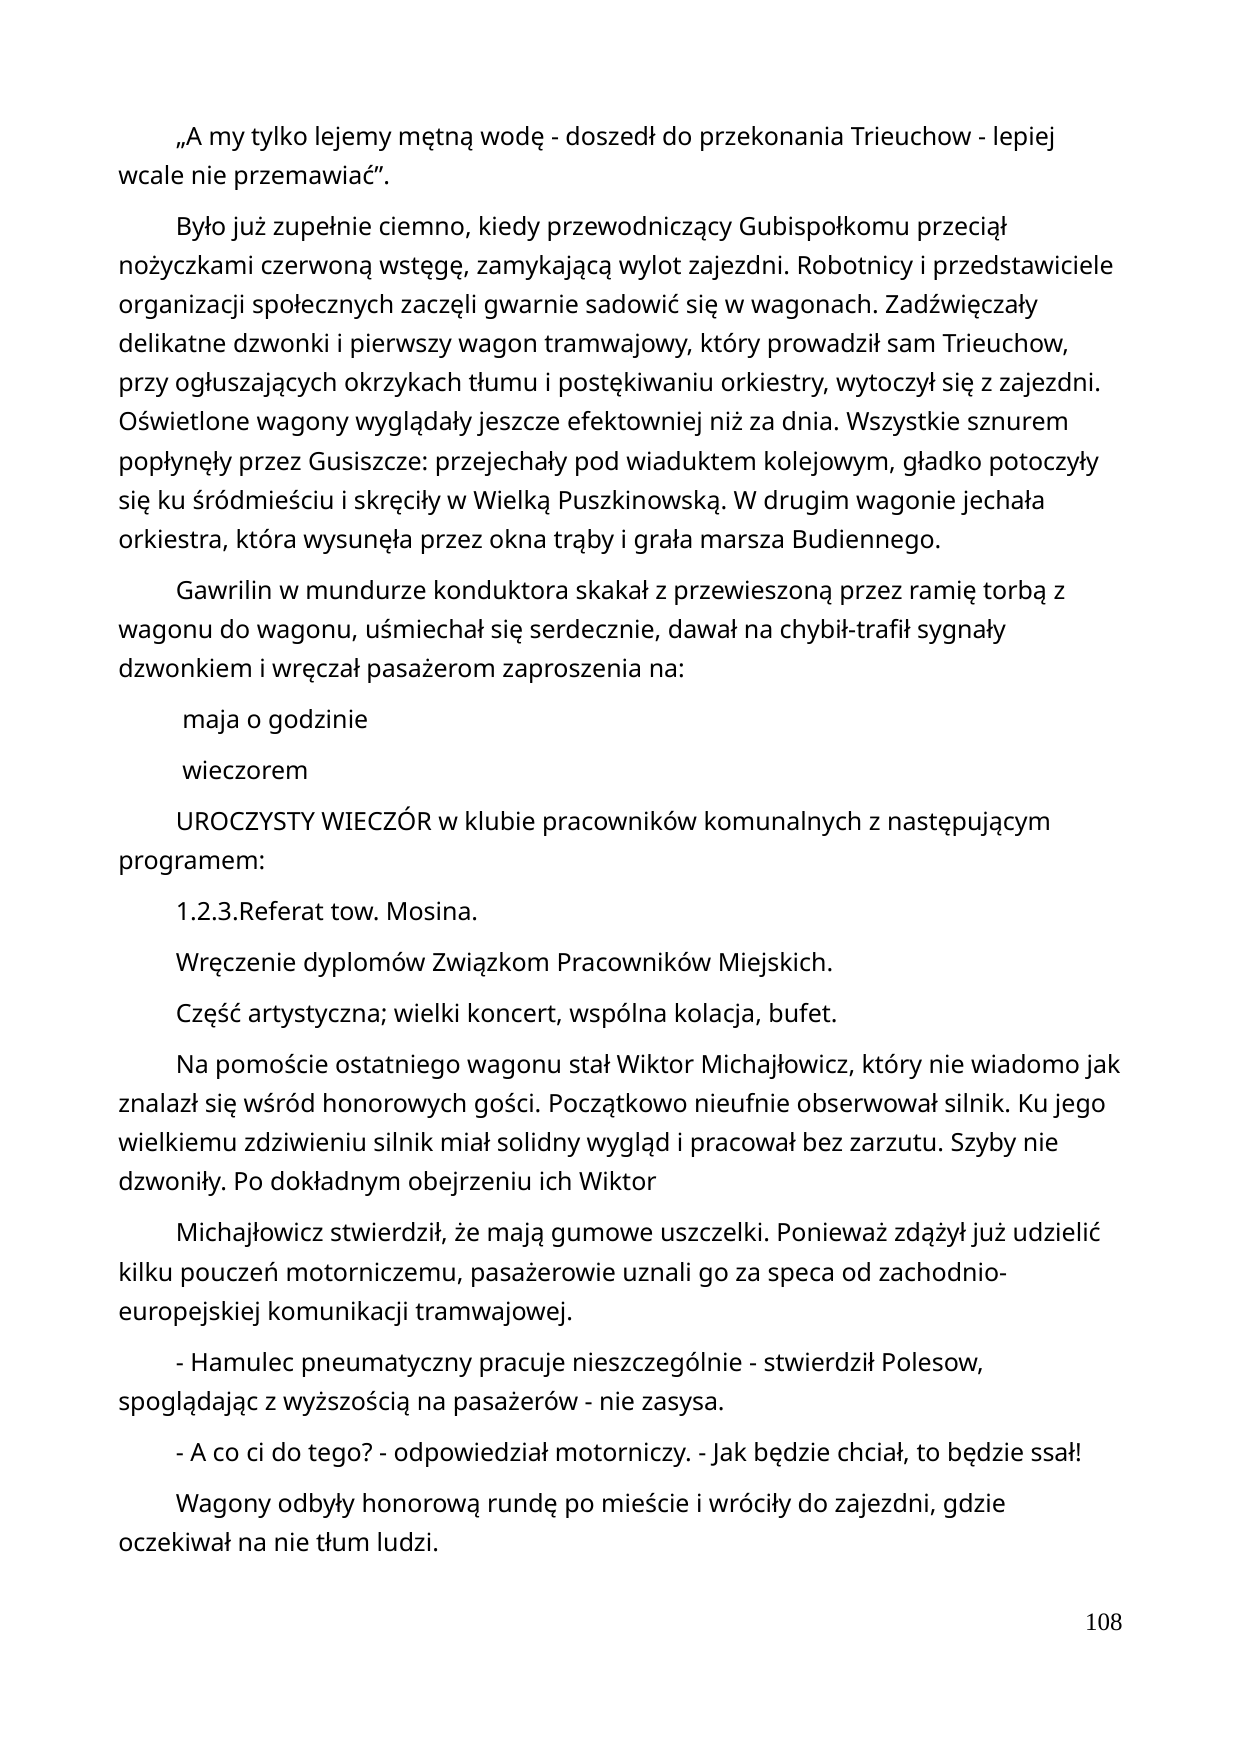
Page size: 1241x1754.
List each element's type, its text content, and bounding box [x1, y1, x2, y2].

text „A my tylko lejemy mętną wodę - doszedł do przekonania Trieuchow - lepiej wcale nie przemawiać”. [118, 118, 1122, 191]
text 1.2.3.Referat tow. Mosina. [118, 894, 1122, 928]
text Michajłowicz stwierdził, że mają gumowe uszczelki. Ponieważ zdążył już udzielić kilku pouczeń motorniczemu, pasażerowie uznali go za speca od zachodnio-europejskiej komunikacji tramwajowej. [118, 1215, 1122, 1327]
text Na pomoście ostatniego wagonu stał Wiktor Michajłowicz, który nie wiadomo jak znalazł się wśród honorowych gości. Początkowo nieufnie obserwował silnik. Ku jego wielkiemu zdziwieniu silnik miał solidny wygląd i pracował bez zarzutu. Szyby nie dzwoniły. Po dokładnym obejrzeniu ich Wiktor [118, 1047, 1122, 1198]
text Część artystyczna; wielki koncert, wspólna kolacja, bufet. [118, 996, 1122, 1030]
text UROCZYSTY WIECZÓR w klubie pracowników komunalnych z następującym programem: [118, 804, 1122, 877]
text Wagony odbyły honorową rundę po mieście i wróciły do zajezdni, gdzie oczekiwał na nie tłum ludzi. [118, 1485, 1122, 1558]
text - Hamulec pneumatyczny pracuje nieszczególnie - stwierdził Polesow, spoglądając z wyższością na pasażerów - nie zasysa. [118, 1344, 1122, 1417]
text wieczorem [118, 753, 1122, 787]
text Gawrilin w mundurze konduktora skakał z przewieszoną przez ramię torbą z wagonu do wagonu, uśmiechał się serdecznie, dawał na chybił-trafił sygnały dzwonkiem i wręczał pasażerom zaproszenia na: [118, 572, 1122, 685]
text Było już zupełnie ciemno, kiedy przewodniczący Gubispołkomu przeciął nożyczkami czerwoną wstęgę, zamykającą wylot zajezdni. Robotnicy i przedstawiciele organizacji społecznych zaczęli gwarnie sadowić się w wagonach. Zadźwięczały delikatne dzwonki i pierwszy wagon tramwajowy, który prowadził sam Trieuchow, przy ogłuszających okrzykach tłumu i postękiwaniu orkiestry, wytoczył się z zajezdni. Oświetlone wagony wyglądały jeszcze efektowniej niż za dnia. Wszystkie sznurem popłynęły przez Gusiszcze: przejechały pod wiaduktem kolejowym, gładko potoczyły się ku śródmieściu i skręciły w Wielką Puszkinowską. W drugim wagonie jechała orkiestra, która wysunęła przez okna trąby i grała marsza Budiennego. [118, 208, 1122, 556]
text Wręczenie dyplomów Związkom Pracowników Miejskich. [118, 945, 1122, 979]
text - A co ci do tego? - odpowiedział motorniczy. - Jak będzie chciał, to będzie ssał! [118, 1434, 1122, 1468]
text maja o godzinie [118, 702, 1122, 736]
